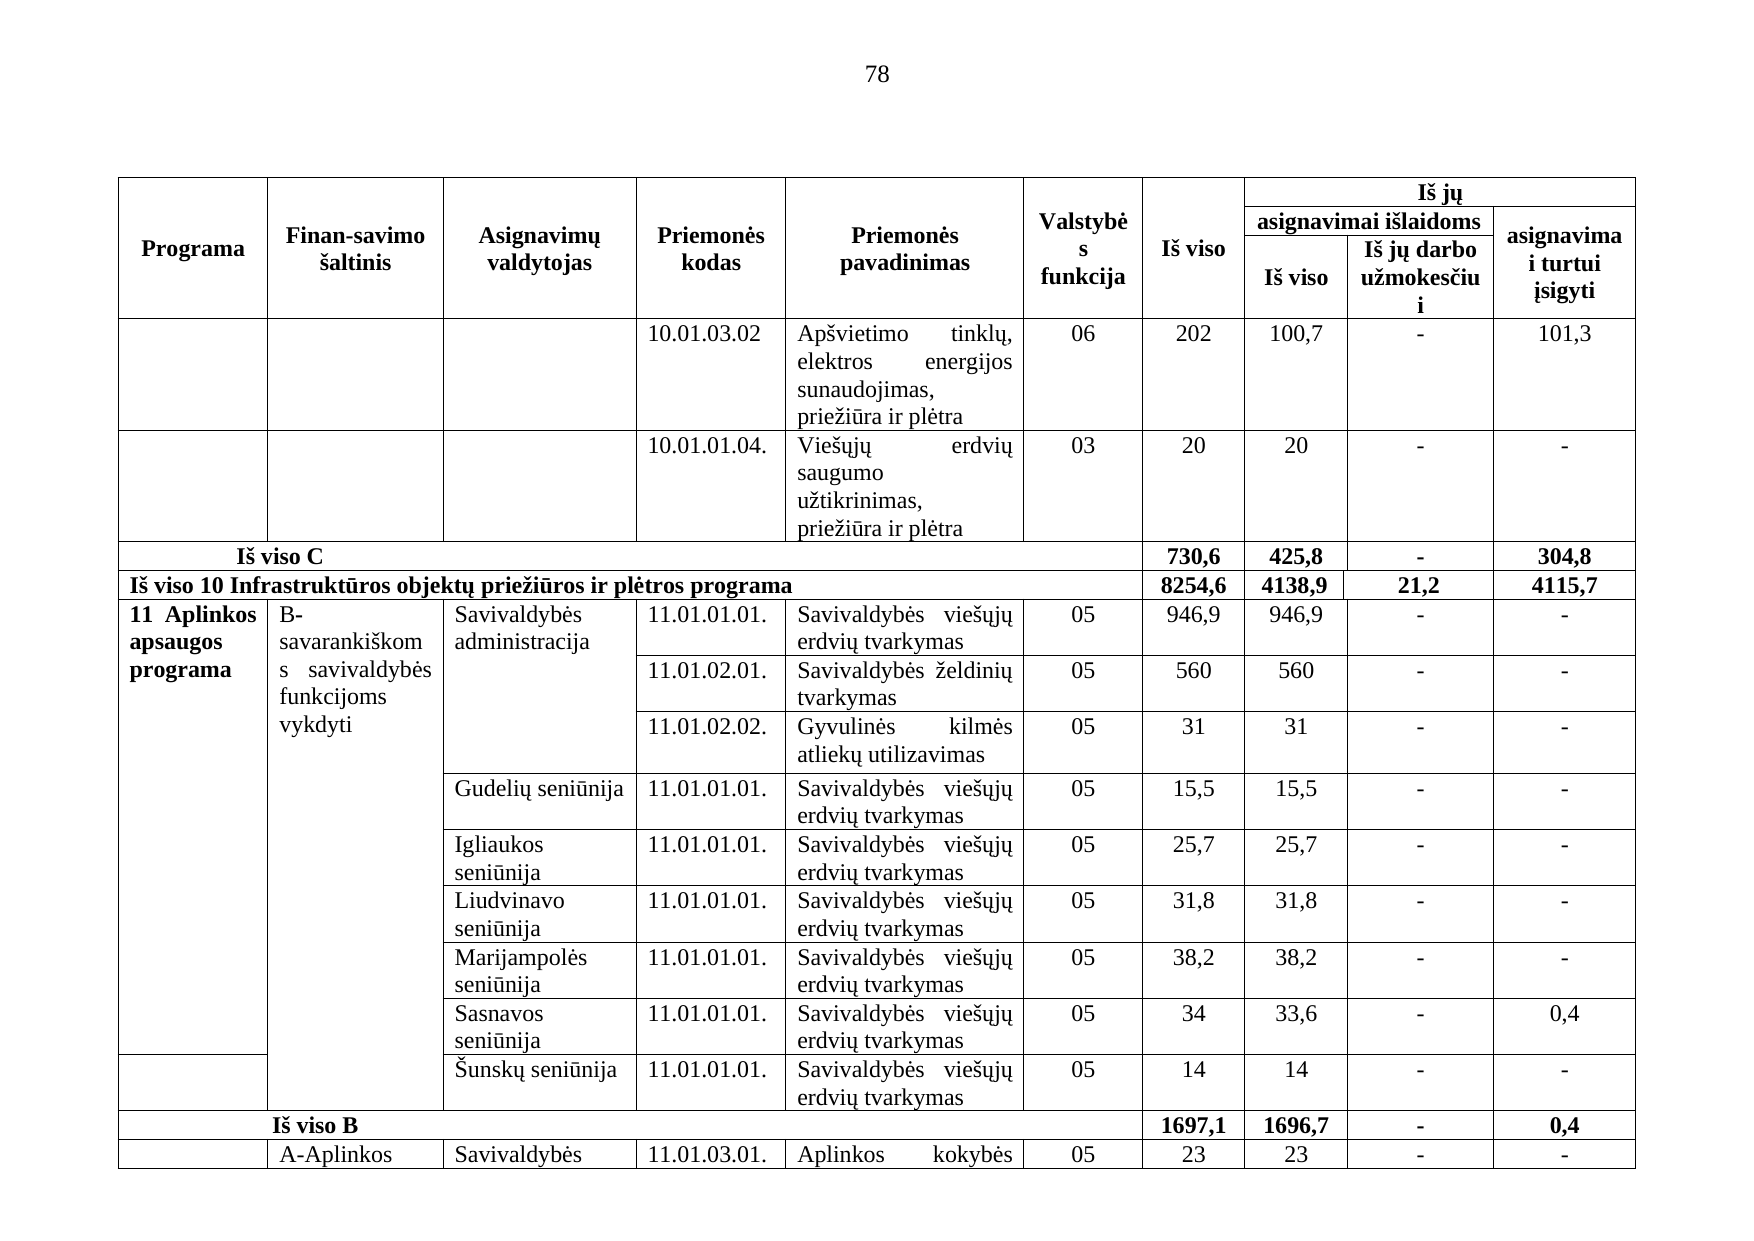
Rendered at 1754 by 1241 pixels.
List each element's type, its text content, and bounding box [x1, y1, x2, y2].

table_cell - [1494, 431, 1635, 541]
table_cell 11.01.01.01. [637, 886, 785, 942]
table_cell Viešųjų erdvių saugumo užtikrinimas, priežiūra ir plėtra [786, 431, 1023, 541]
table_cell - [1494, 830, 1635, 885]
table_header Iš viso [1143, 178, 1244, 318]
table_cell Iš viso [1245, 236, 1347, 318]
table_cell - [1494, 712, 1635, 773]
table_cell 05 [1024, 999, 1142, 1054]
table_cell 05 [1024, 600, 1142, 655]
table_cell - [1348, 886, 1493, 942]
table_cell 560 [1143, 656, 1244, 711]
table_cell 946,9 [1143, 600, 1244, 655]
table_cell 15,5 [1143, 774, 1244, 829]
table_cell [268, 431, 443, 541]
table_cell 23 [1143, 1140, 1244, 1168]
table_header Iš jų [1245, 178, 1635, 206]
table_cell - [1494, 774, 1635, 829]
table_cell 202 [1143, 319, 1244, 430]
table_cell A-Aplinkos [268, 1140, 443, 1168]
table_cell [119, 319, 267, 430]
table_cell 05 [1024, 886, 1142, 942]
table_cell 25,7 [1143, 830, 1244, 885]
table_cell asignavimai išlaidoms [1245, 207, 1493, 234]
table_cell Savivaldybės viešųjų erdvių tvarkymas [786, 1055, 1023, 1110]
table_cell 11.01.01.01. [637, 999, 785, 1054]
table_cell 23 [1245, 1140, 1347, 1168]
table_cell - [1348, 431, 1493, 541]
table_cell [119, 431, 267, 541]
table_cell - [1494, 1140, 1635, 1168]
table_cell 03 [1024, 431, 1142, 541]
table_header Valstybės funkcija [1024, 178, 1142, 318]
table_cell 34 [1143, 999, 1244, 1054]
table_cell Savivaldybės viešųjų erdvių tvarkymas [786, 886, 1023, 942]
table_cell Iš viso B [119, 1111, 1142, 1139]
table_cell 0,4 [1494, 1111, 1635, 1139]
table_cell Apšvietimo tinklų, elektros energijos sunaudojimas, priežiūra ir plėtra [786, 319, 1023, 430]
table_cell - [1348, 830, 1493, 885]
table_header Asignavimų valdytojas [444, 178, 636, 318]
table_cell 11.01.02.02. [637, 712, 785, 773]
table_cell Iš viso 10 Infrastruktūros objektų priežiūros ir plėtros programa [119, 571, 1142, 598]
table_cell 101,3 [1494, 319, 1635, 430]
table_cell [444, 431, 636, 541]
table_cell asignavimai turtui įsigyti [1494, 207, 1635, 318]
table_header Priemonės pavadinimas [786, 178, 1023, 318]
table_cell 05 [1024, 830, 1142, 885]
table_cell 38,2 [1245, 943, 1347, 998]
table_cell 560 [1245, 656, 1347, 711]
table_cell Sasnavos seniūnija [444, 999, 636, 1054]
table_cell Šunskų seniūnija [444, 1055, 636, 1110]
table_cell 11.01.01.01. [637, 943, 785, 998]
table_cell 11.01.01.01. [637, 774, 785, 829]
table_cell [444, 319, 636, 430]
table_cell 0,4 [1494, 999, 1635, 1054]
table_cell - [1348, 774, 1493, 829]
table_cell 38,2 [1143, 943, 1244, 998]
table_cell 11.01.03.01. [637, 1140, 785, 1168]
table_cell [268, 319, 443, 430]
table_header Finan-savimo šaltinis [268, 178, 443, 318]
table_header Priemonės kodas [637, 178, 785, 318]
table_cell 100,7 [1245, 319, 1347, 430]
table_cell - [1494, 1055, 1635, 1110]
table_cell 10.01.03.02 [637, 319, 785, 430]
table_cell Savivaldybės viešųjų erdvių tvarkymas [786, 600, 1023, 655]
table_cell [119, 1140, 267, 1168]
table_cell Gudelių seniūnija [444, 774, 636, 829]
table_cell - [1348, 712, 1493, 773]
table_cell 11 Aplinkos apsaugos programa [119, 600, 267, 1054]
table_cell 11.01.02.01. [637, 656, 785, 711]
table_cell 10.01.01.04. [637, 431, 785, 541]
table_cell 4138,9 [1245, 571, 1343, 598]
table_cell 304,8 [1494, 542, 1635, 570]
table_cell 05 [1024, 1055, 1142, 1110]
table_cell Savivaldybės [444, 1140, 636, 1168]
table_header Programa [119, 178, 267, 318]
table_cell 425,8 [1245, 542, 1347, 570]
table_cell - [1494, 886, 1635, 942]
table_cell Liudvinavo seniūnija [444, 886, 636, 942]
table_cell [119, 1055, 267, 1110]
table_cell 1697,1 [1143, 1111, 1244, 1139]
table_cell 05 [1024, 712, 1142, 773]
table_cell 946,9 [1245, 600, 1347, 655]
table_cell Savivaldybės želdinių tvarkymas [786, 656, 1023, 711]
table_cell Gyvulinės kilmės atliekų utilizavimas [786, 712, 1023, 773]
table_cell - [1348, 542, 1493, 570]
table_cell 730,6 [1143, 542, 1244, 570]
table_cell - [1348, 319, 1493, 430]
table_cell 05 [1024, 656, 1142, 711]
table_cell - [1348, 1111, 1493, 1139]
table_cell Savivaldybės viešųjų erdvių tvarkymas [786, 830, 1023, 885]
table_cell 11.01.01.01. [637, 600, 785, 655]
table_cell 06 [1024, 319, 1142, 430]
table_cell - [1494, 656, 1635, 711]
table_cell 31 [1143, 712, 1244, 773]
table_cell Savivaldybės administracija [444, 600, 636, 773]
table_cell 31,8 [1245, 886, 1347, 942]
table_cell 8254,6 [1143, 571, 1244, 598]
table_cell Savivaldybės viešųjų erdvių tvarkymas [786, 943, 1023, 998]
table_cell - [1348, 656, 1493, 711]
table_cell 33,6 [1245, 999, 1347, 1054]
table_cell B-savarankiškoms savivaldybės funkcijoms vykdyti [268, 600, 443, 1110]
table_cell 11.01.01.01. [637, 1055, 785, 1110]
table_cell Savivaldybės viešųjų erdvių tvarkymas [786, 774, 1023, 829]
table_cell Marijampolės seniūnija [444, 943, 636, 998]
table_cell 31 [1245, 712, 1347, 773]
table_cell Aplinkos kokybės [786, 1140, 1023, 1168]
table_cell - [1494, 943, 1635, 998]
table_cell Iš viso C [119, 542, 1142, 570]
table_cell Igliaukos seniūnija [444, 830, 636, 885]
table_cell 05 [1024, 943, 1142, 998]
table_cell 20 [1245, 431, 1347, 541]
table_cell 21,2 [1344, 571, 1493, 598]
table_cell 05 [1024, 774, 1142, 829]
table_cell Savivaldybės viešųjų erdvių tvarkymas [786, 999, 1023, 1054]
table_cell - [1348, 600, 1493, 655]
table_cell 31,8 [1143, 886, 1244, 942]
table_cell - [1348, 1140, 1493, 1168]
table_cell 4115,7 [1494, 571, 1635, 598]
table_cell - [1494, 600, 1635, 655]
table_cell 20 [1143, 431, 1244, 541]
table_cell 25,7 [1245, 830, 1347, 885]
table_cell 14 [1143, 1055, 1244, 1110]
table_cell 15,5 [1245, 774, 1347, 829]
table_cell 11.01.01.01. [637, 830, 785, 885]
table_cell 14 [1245, 1055, 1347, 1110]
table_cell 1696,7 [1245, 1111, 1347, 1139]
table_cell - [1348, 999, 1493, 1054]
table_cell 05 [1024, 1140, 1142, 1168]
table_cell - [1348, 943, 1493, 998]
table_cell - [1348, 1055, 1493, 1110]
table_cell Iš jų darbo užmokesčiui [1348, 236, 1493, 318]
